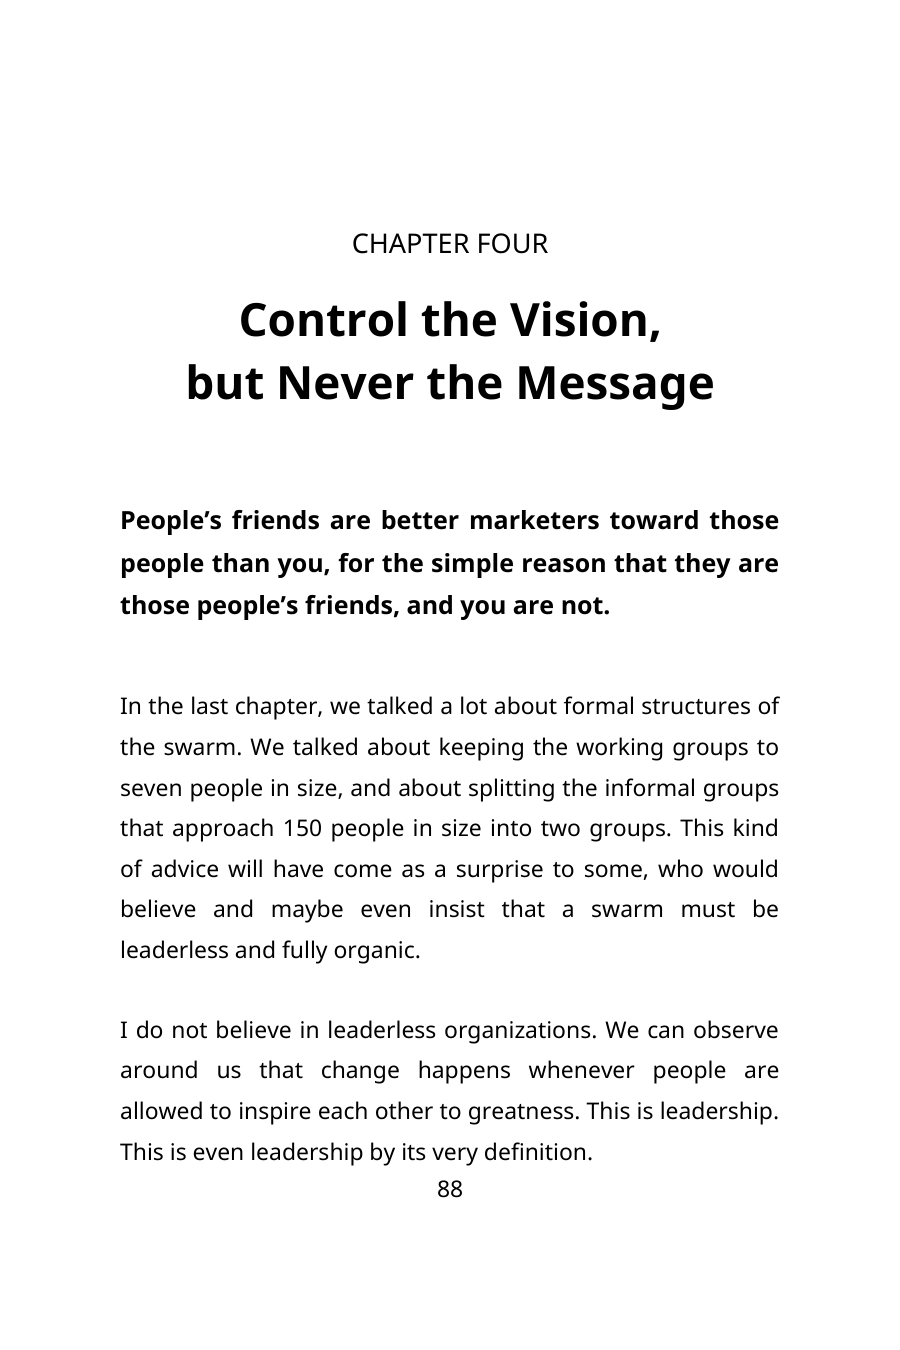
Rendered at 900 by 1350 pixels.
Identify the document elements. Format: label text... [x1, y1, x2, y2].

text I do not believe in leaderless organizations. We can observe around us that change happens whenever people are allowed to inspire each other to greatness. This is leadership. This is even leadership by its very definition. [120, 1013, 780, 1167]
text In the last chapter, we talked a lot about formal structures of the swarm. We talked about keeping the working groups to seven people in size, and about splitting the informal groups that approach 150 people in size into two groups. This kind of advice will have come as a surprise to some, who would believe and maybe even insist that a swarm must be leaderless and fully organic. [120, 690, 780, 965]
text People’s friends are better marketers toward those people than you, for the simple reason that they are those people’s friends, and you are not. [120, 503, 780, 622]
text CHAPTER FOUR [120, 225, 780, 262]
text Control the Vision, but Never the Message [120, 288, 780, 413]
